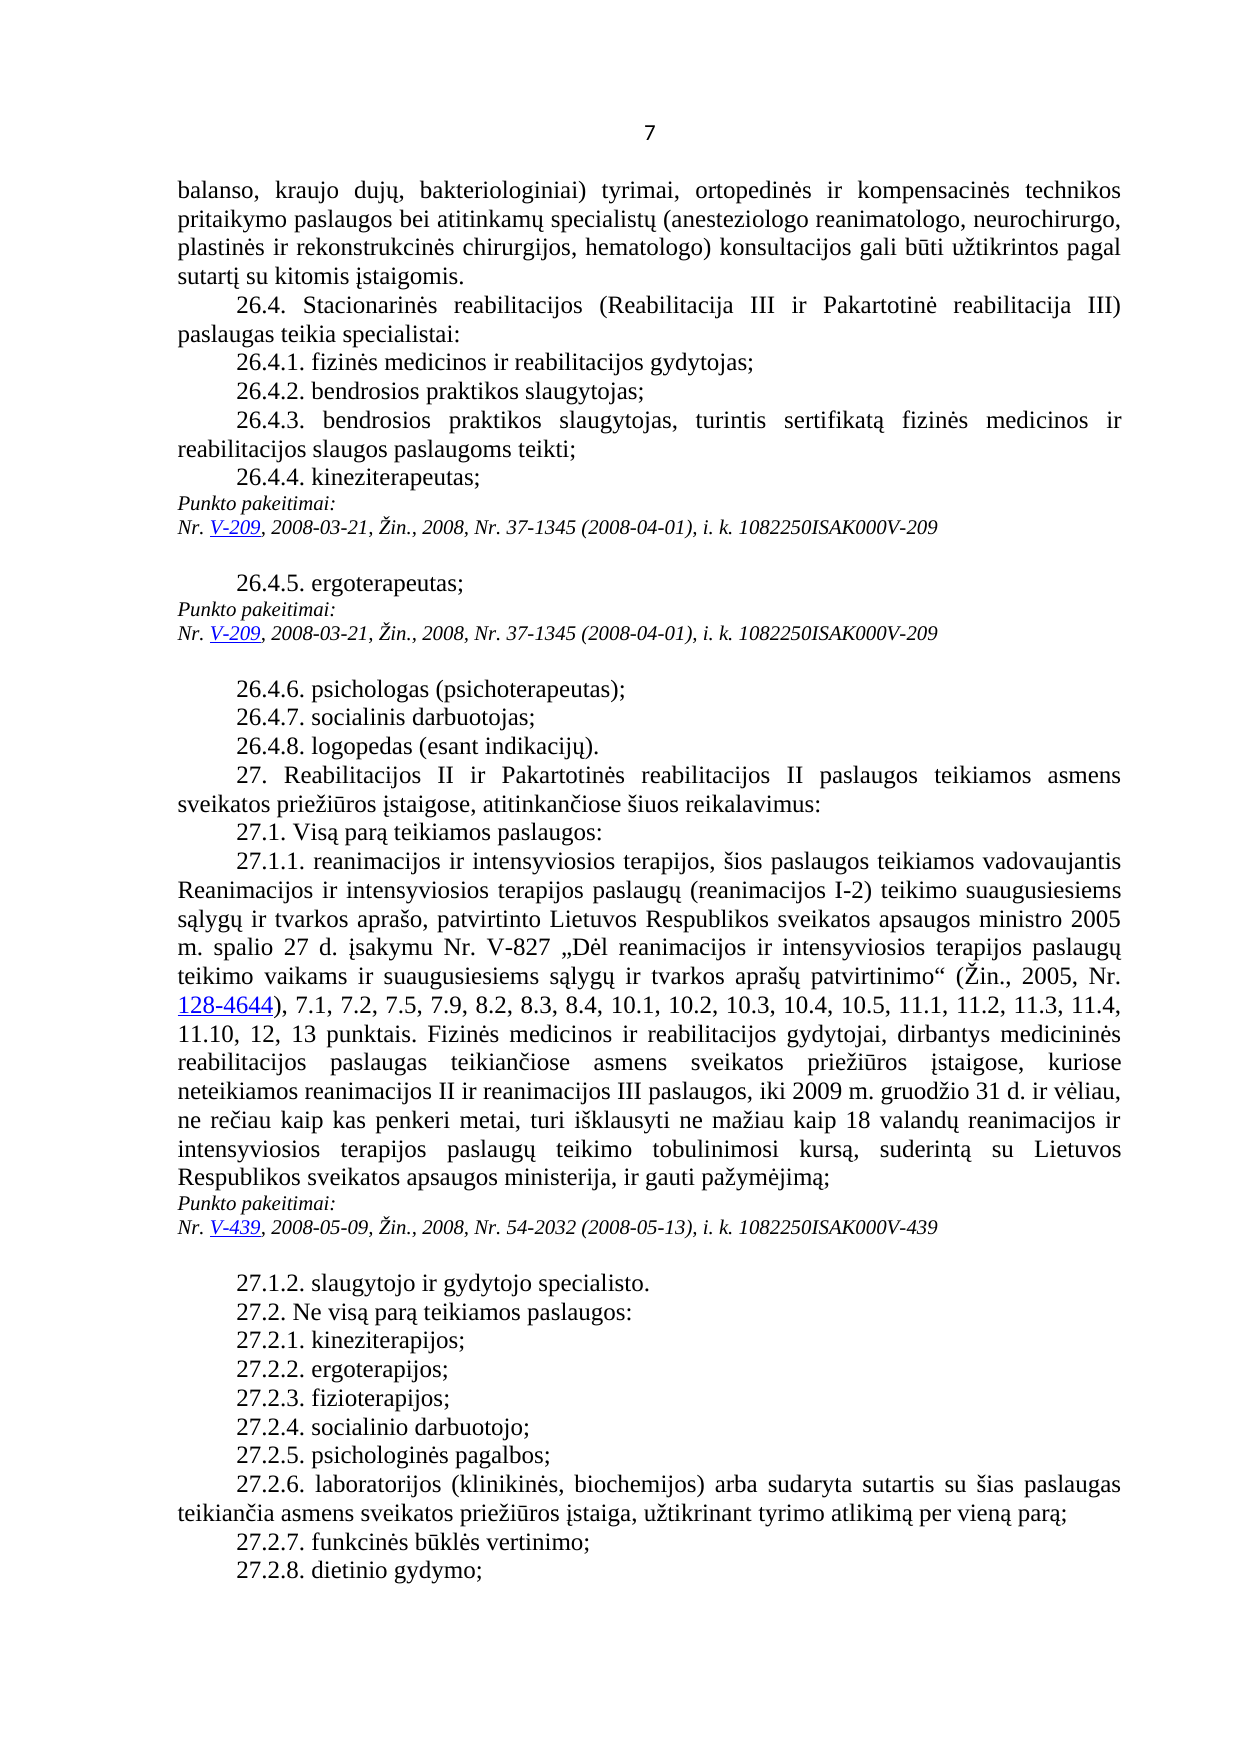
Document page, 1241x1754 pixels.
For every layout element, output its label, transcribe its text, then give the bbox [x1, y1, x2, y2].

text 27.1.1. reanimacijos ir intensyviosios terapijos, šios paslaugos teikiamos vadovaujantis Reanimacijos ir intensyviosios terapijos paslaugų (reanimacijos I-2) teikimo suaugusiesiems sąlygų ir tvarkos aprašo, patvirtinto Lietuvos Respublikos sveikatos apsaugos ministro 2005 m. spalio 27 d. įsakymu Nr. V-827 „Dėl reanimacijos ir intensyviosios terapijos paslaugų teikimo vaikams ir suaugusiesiems sąlygų ir tvarkos aprašų patvirtinimo“ (Žin., 2005, Nr. 128-4644), 7.1, 7.2, 7.5, 7.9, 8.2, 8.3, 8.4, 10.1, 10.2, 10.3, 10.4, 10.5, 11.1, 11.2, 11.3, 11.4, 11.10, 12, 13 punktais. Fizinės medicinos ir reabilitacijos gydytojai, dirbantys medicininės reabilitacijos paslaugas teikiančiose asmens sveikatos priežiūros įstaigose, kuriose neteikiamos reanimacijos II ir reanimacijos III paslaugos, iki 2009 m. gruodžio 31 d. ir vėliau, ne rečiau kaip kas penkeri metai, turi išklausyti ne mažiau kaip 18 valandų reanimacijos ir intensyviosios terapijos paslaugų teikimo tobulinimosi kursą, suderintą su Lietuvos Respublikos sveikatos apsaugos ministerija, ir gauti pažymėjimą; [177, 846, 1122, 1191]
text Nr. V-209, 2008-03-21, Žin., 2008, Nr. 37-1345 (2008-04-01), i. k. 1082250ISAK000V-209 [177, 515, 1122, 539]
text 26.4.1. fizinės medicinos ir reabilitacijos gydytojas; [177, 347, 1122, 376]
text 27.2.7. funkcinės būklės vertinimo; [177, 1527, 1122, 1556]
text Nr. V-439, 2008-05-09, Žin., 2008, Nr. 54-2032 (2008-05-13), i. k. 1082250ISAK000V-439 [177, 1215, 1122, 1239]
text balanso, kraujo dujų, bakteriologiniai) tyrimai, ortopedinės ir kompensacinės technikos pritaikymo paslaugos bei atitinkamų specialistų (anesteziologo reanimatologo, neurochirurgo, plastinės ir rekonstrukcinės chirurgijos, hematologo) konsultacijos gali būti užtikrintos pagal sutartį su kitomis įstaigomis. [177, 175, 1122, 290]
text 27.2.1. kineziterapijos; [177, 1326, 1122, 1354]
text 27. Reabilitacijos II ir Pakartotinės reabilitacijos II paslaugos teikiamos asmens sveikatos priežiūros įstaigose, atitinkančiose šiuos reikalavimus: [177, 760, 1122, 817]
text 26.4.2. bendrosios praktikos slaugytojas; [177, 376, 1122, 405]
text Punkto pakeitimai: [177, 1191, 1122, 1215]
text 26.4.6. psichologas (psichoterapeutas); [177, 674, 1122, 702]
text 27.2.6. laboratorijos (klinikinės, biochemijos) arba sudaryta sutartis su šias paslaugas teikiančia asmens sveikatos priežiūros įstaiga, užtikrinant tyrimo atlikimą per vieną parą; [177, 1469, 1122, 1527]
text 27.1.2. slaugytojo ir gydytojo specialisto. [177, 1268, 1122, 1297]
text Punkto pakeitimai: [177, 597, 1122, 621]
text 26.4.3. bendrosios praktikos slaugytojas, turintis sertifikatą fizinės medicinos ir reabilitacijos slaugos paslaugoms teikti; [177, 405, 1122, 462]
text 27.2.5. psichologinės pagalbos; [177, 1441, 1122, 1469]
text 27.2.2. ergoterapijos; [177, 1354, 1122, 1383]
text 27.2.3. fizioterapijos; [177, 1383, 1122, 1412]
text 26.4.4. kineziterapeutas; [177, 462, 1122, 491]
text 26.4.8. logopedas (esant indikacijų). [177, 731, 1122, 760]
text Punkto pakeitimai: [177, 491, 1122, 515]
text 26.4.7. socialinis darbuotojas; [177, 702, 1122, 731]
text 26.4. Stacionarinės reabilitacijos (Reabilitacija III ir Pakartotinė reabilitacija III) paslaugas teikia specialistai: [177, 290, 1122, 347]
text 27.2. Ne visą parą teikiamos paslaugos: [177, 1297, 1122, 1326]
text 27.2.8. dietinio gydymo; [177, 1556, 1122, 1584]
text 26.4.5. ergoterapeutas; [177, 568, 1122, 597]
text 27.1. Visą parą teikiamos paslaugos: [177, 817, 1122, 846]
text Nr. V-209, 2008-03-21, Žin., 2008, Nr. 37-1345 (2008-04-01), i. k. 1082250ISAK000V-209 [177, 621, 1122, 645]
text 27.2.4. socialinio darbuotojo; [177, 1412, 1122, 1441]
